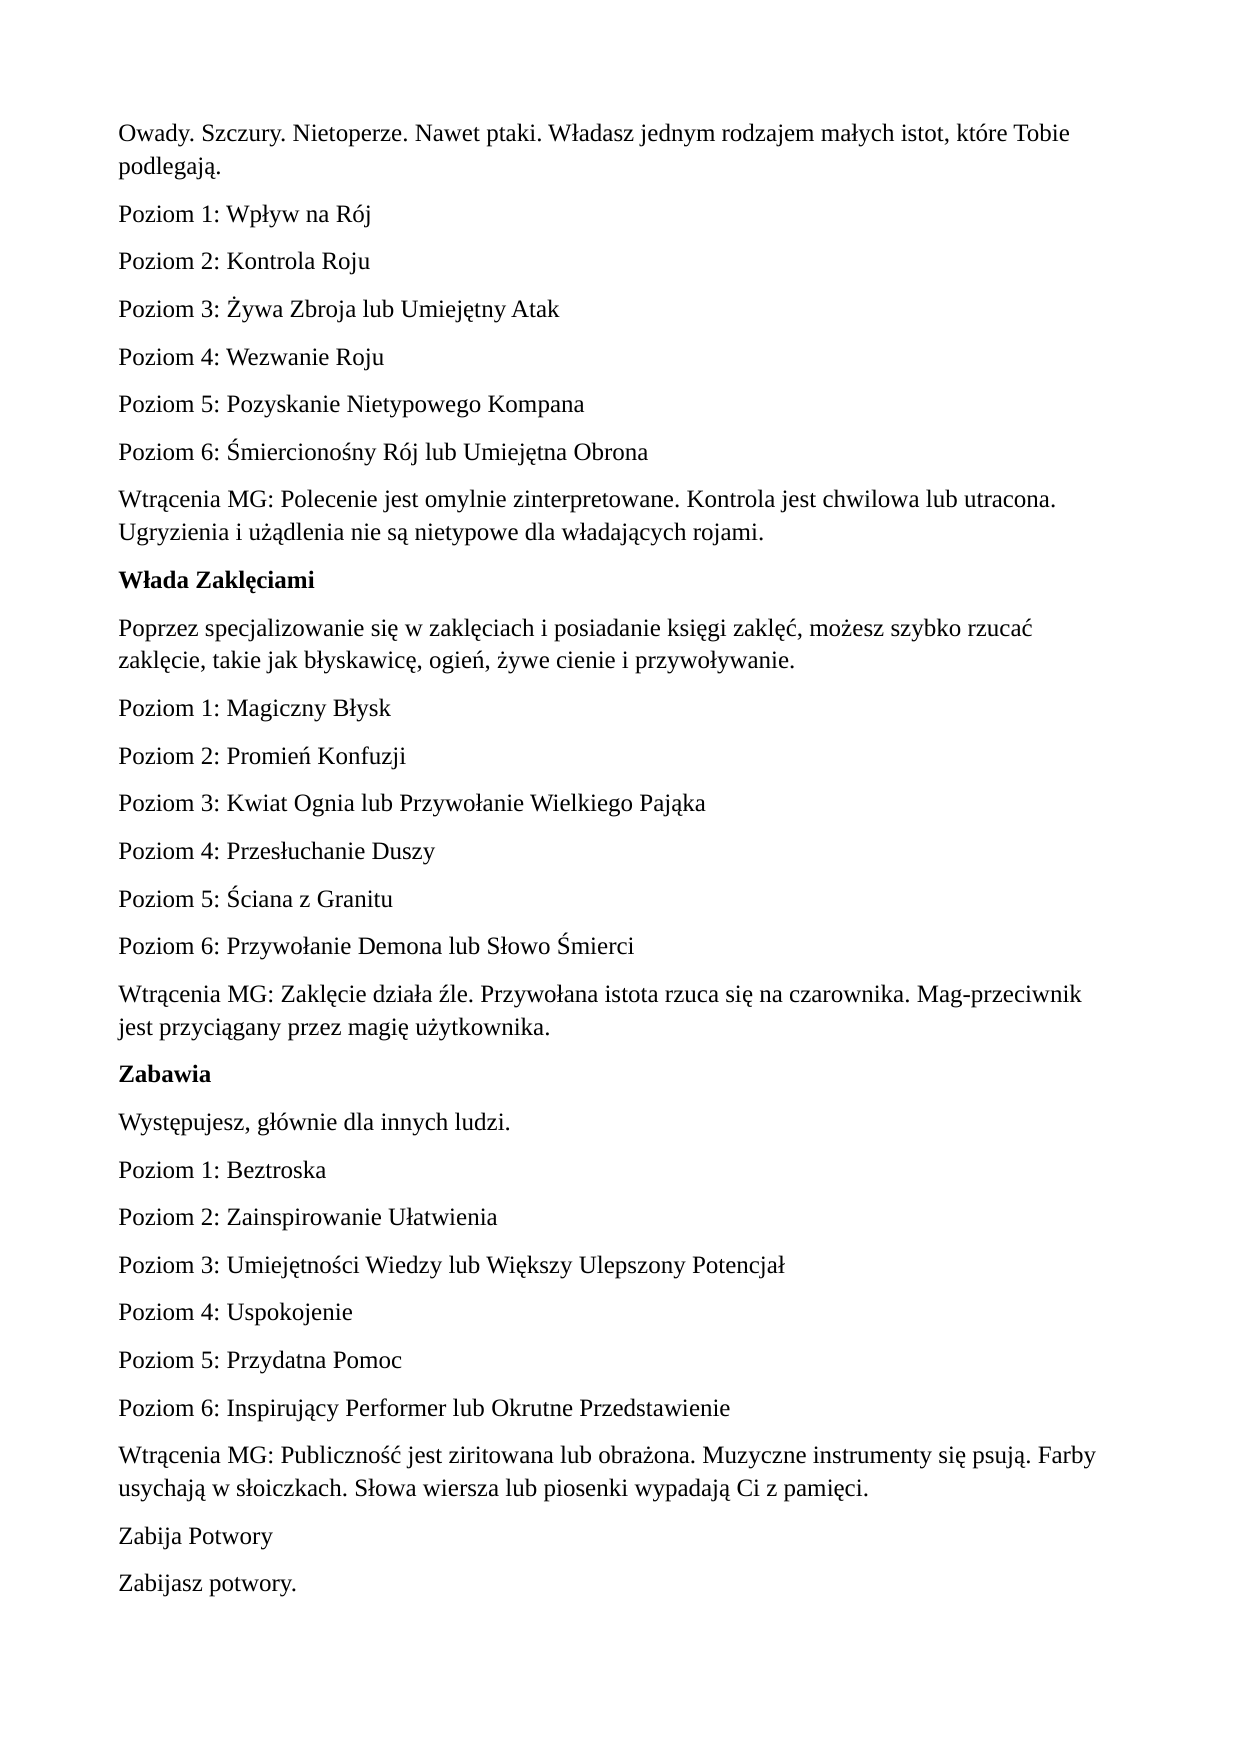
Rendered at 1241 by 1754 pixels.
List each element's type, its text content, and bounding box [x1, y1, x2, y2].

text Poziom 2: Promień Konfuzji [118, 741, 1122, 769]
text Poziom 1: Wpływ na Rój [118, 199, 1122, 227]
text Poziom 3: Umiejętności Wiedzy lub Większy Ulepszony Potencjał [118, 1250, 1122, 1279]
text Występujesz, głównie dla innych ludzi. [118, 1107, 1122, 1136]
text Poziom 6: Inspirujący Performer lub Okrutne Przedstawienie [118, 1393, 1122, 1421]
text Poziom 4: Uspokojenie [118, 1297, 1122, 1326]
text Poprzez specjalizowanie się w zaklęciach i posiadanie księgi zaklęć, możesz szybko rzucać zaklęcie, takie jak błyskawicę, ogień, żywe cienie i przywoływanie. [118, 613, 1122, 674]
text Wtrącenia MG: Zaklęcie działa źle. Przywołana istota rzuca się na czarownika. Mag-przeciwnik jest przyciągany przez magię użytkownika. [118, 979, 1122, 1041]
text Poziom 5: Pozyskanie Nietypowego Kompana [118, 389, 1122, 418]
text Poziom 3: Kwiat Ognia lub Przywołanie Wielkiego Pająka [118, 788, 1122, 817]
text Poziom 5: Ściana z Granitu [118, 884, 1122, 912]
text Poziom 4: Przesłuchanie Duszy [118, 836, 1122, 865]
text Poziom 1: Magiczny Błysk [118, 693, 1122, 722]
text Włada Zaklęciami [118, 565, 1122, 594]
text Owady. Szczury. Nietoperze. Nawet ptaki. Władasz jednym rodzajem małych istot, które Tobie podlegają. [118, 118, 1122, 180]
text Zabawia [118, 1059, 1122, 1088]
text Poziom 5: Przydatna Pomoc [118, 1345, 1122, 1374]
text Wtrącenia MG: Polecenie jest omylnie zinterpretowane. Kontrola jest chwilowa lub utracona. Ugryzienia i użądlenia nie są nietypowe dla władających rojami. [118, 484, 1122, 546]
text Zabijasz potwory. [118, 1568, 1122, 1597]
text Poziom 1: Beztroska [118, 1155, 1122, 1183]
text Poziom 2: Zainspirowanie Ułatwienia [118, 1202, 1122, 1231]
text Zabija Potwory [118, 1521, 1122, 1550]
text Poziom 2: Kontrola Roju [118, 246, 1122, 275]
text Poziom 6: Śmiercionośny Rój lub Umiejętna Obrona [118, 437, 1122, 466]
text Poziom 3: Żywa Zbroja lub Umiejętny Atak [118, 294, 1122, 323]
text Wtrącenia MG: Publiczność jest ziritowana lub obrażona. Muzyczne instrumenty się psują. Farby usychają w słoiczkach. Słowa wiersza lub piosenki wypadają Ci z pamięci. [118, 1440, 1122, 1502]
text Poziom 4: Wezwanie Roju [118, 342, 1122, 370]
text Poziom 6: Przywołanie Demona lub Słowo Śmierci [118, 931, 1122, 960]
